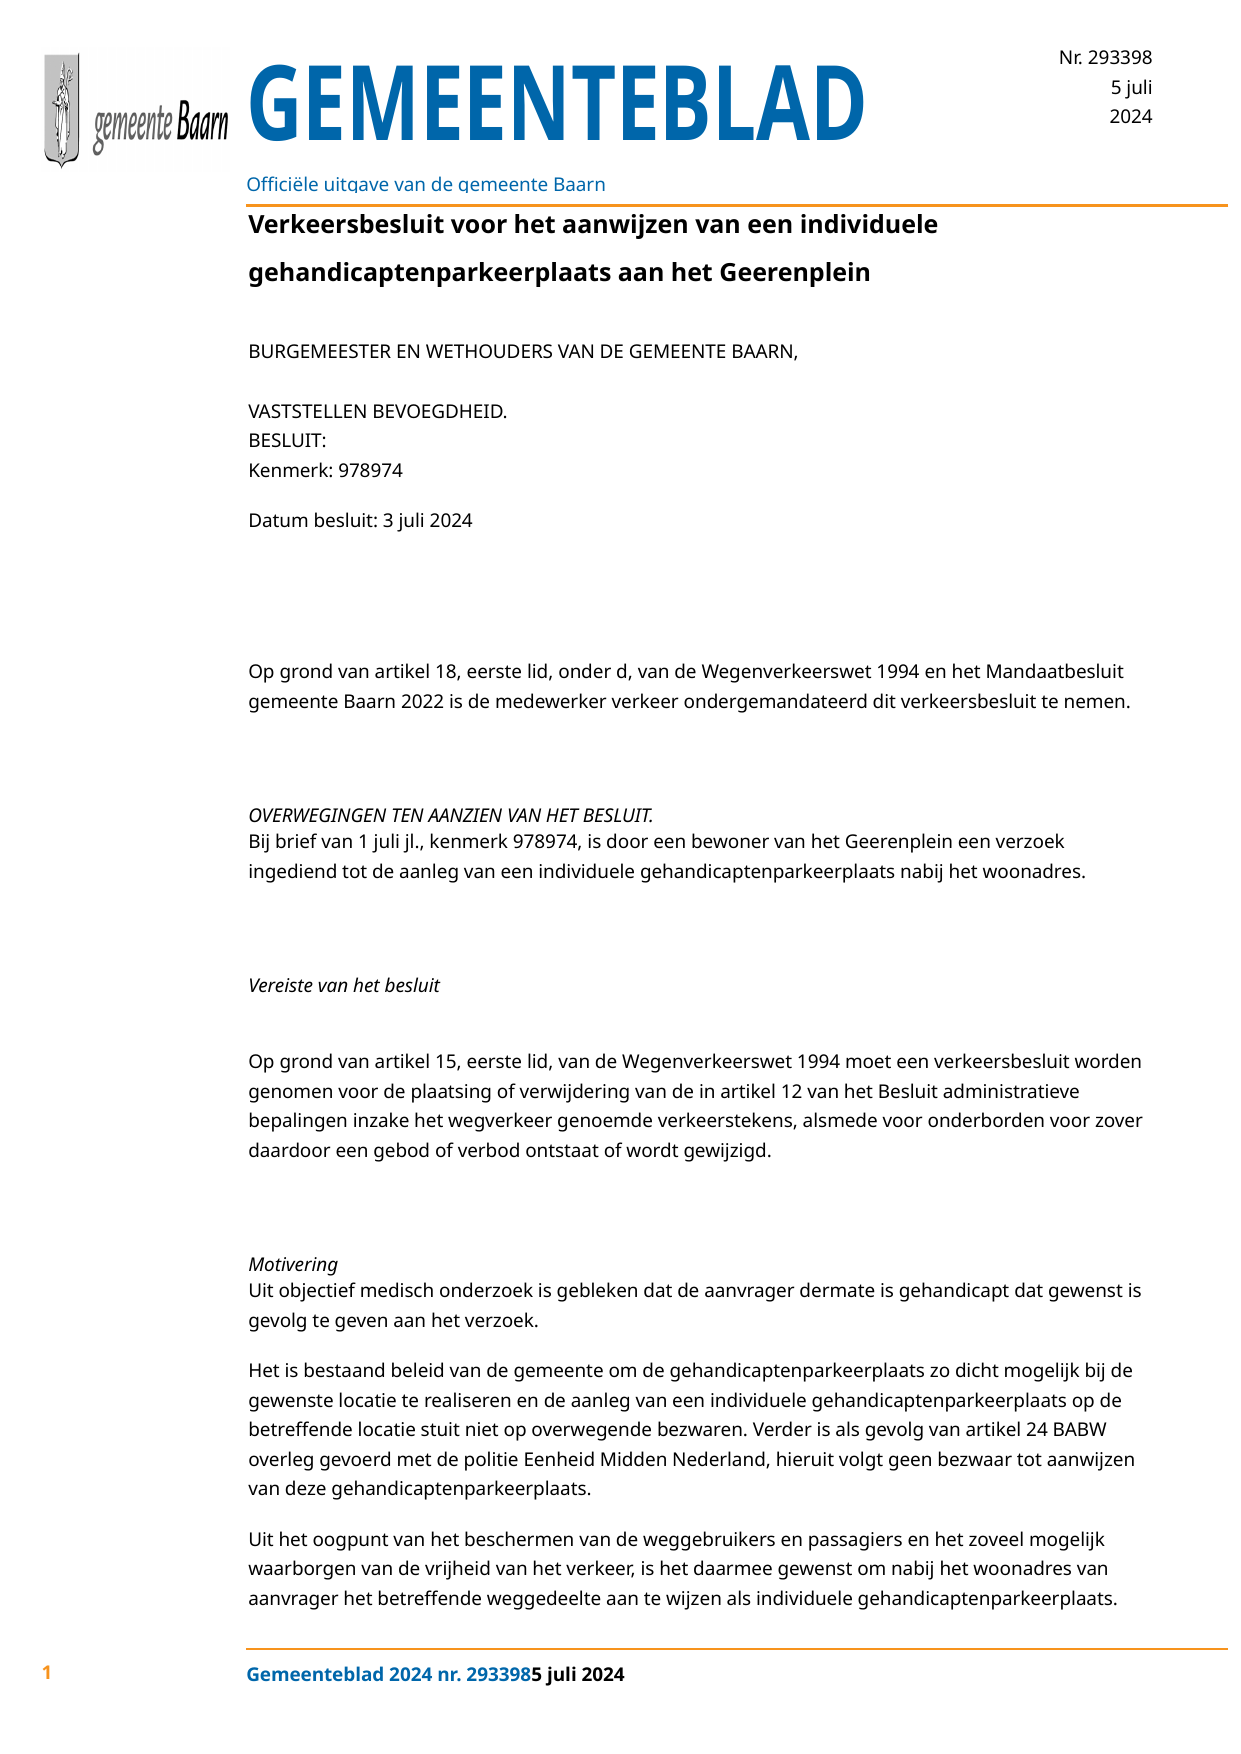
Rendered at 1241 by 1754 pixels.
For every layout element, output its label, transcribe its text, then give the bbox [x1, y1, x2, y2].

text Verkeersbesluit voor het aanwijzen van een individuele gehandicaptenparkeerplaats aan het Geerenplein [248, 207, 1152, 288]
text Uit objectief medisch onderzoek is gebleken dat de aanvrager dermate is gehandicapt dat gewenst is gevolg te geven aan het verzoek. [248, 1277, 1152, 1333]
text Motivering [248, 1252, 1152, 1277]
text Vereiste van het besluit [248, 972, 1152, 998]
text Bij brief van 1 juli jl., kenmerk 978974, is door een bewoner van het Geerenplein een verzoek ingediend tot de aanleg van een individuele gehandicaptenparkeerplaats nabij het woonadres. [248, 828, 1152, 884]
text BURGEMEESTER EN WETHOUDERS VAN DE GEMEENTE BAARN, [248, 339, 1152, 364]
text Uit het oogpunt van het beschermen van de weggebruikers en passagiers en het zoveel mogelijk waarborgen van de vrijheid van het verkeer, is het daarmee gewenst om nabij het woonadres van aanvrager het betreffende weggedeelte aan te wijzen als individuele gehandicaptenparkeerplaats. [248, 1526, 1152, 1611]
text BESLUIT: [248, 427, 1152, 453]
picture [41, 47, 231, 172]
text Datum besluit: 3 juli 2024 [248, 507, 1152, 533]
text VASTSTELLEN BEVOEGDHEID. [248, 398, 1152, 423]
text Kenmerk: 978974 [248, 457, 1152, 483]
text OVERWEGINGEN TEN AANZIEN VAN HET BESLUIT. [248, 803, 1152, 828]
text Op grond van artikel 18, eerste lid, onder d, van de Wegenverkeerswet 1994 en het Mandaatbesluit gemeente Baarn 2022 is de medewerker verkeer ondergemandateerd dit verkeersbesluit te nemen. [248, 659, 1152, 714]
text Het is bestaand beleid van de gemeente om de gehandicaptenparkeerplaats zo dicht mogelijk bij de gewenste locatie te realiseren en de aanleg van een individuele gehandicaptenparkeerplaats op de betreffende locatie stuit niet op overwegende bezwaren. Verder is als gevolg van artikel 24 BABW overleg gevoerd met de politie Eenheid Midden Nederland, hieruit volgt geen bezwaar tot aanwijzen van deze gehandicaptenparkeerplaats. [248, 1357, 1152, 1501]
text Op grond van artikel 15, eerste lid, van de Wegenverkeerswet 1994 moet een verkeersbesluit worden genomen voor de plaatsing of verwijdering van de in artikel 12 van het Besluit administratieve bepalingen inzake het wegverkeer genoemde verkeerstekens, alsmede voor onderborden voor zover daardoor een gebod of verbod ontstaat of wordt gewijzigd. [248, 1048, 1152, 1163]
